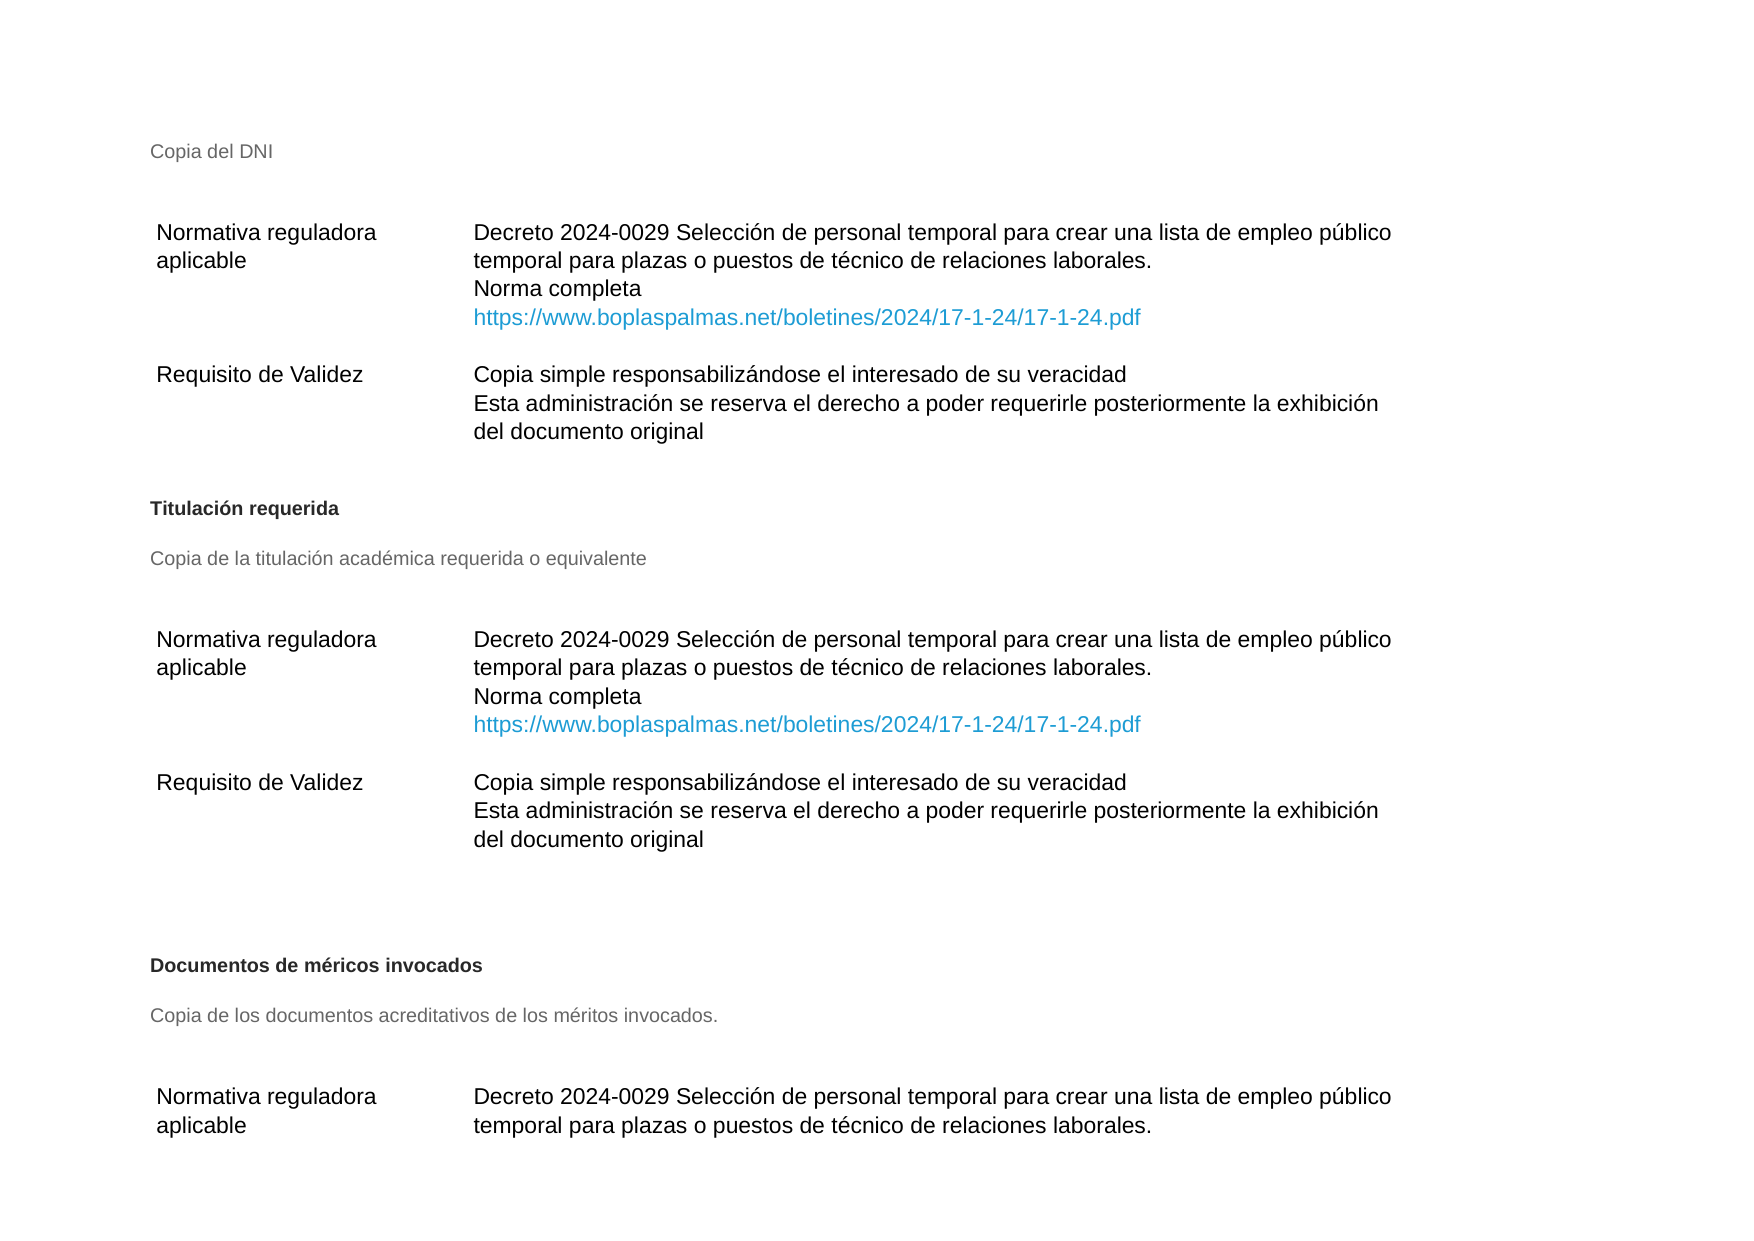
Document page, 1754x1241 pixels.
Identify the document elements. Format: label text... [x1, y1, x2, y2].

table_header Normativa reguladora aplicable [150, 1077, 467, 1163]
table_header Decreto 2024-0029 Selección de personal temporal para crear una lista de empleo público temporal para plazas o puestos de técnico de relaciones laborales. Norma completa https://www.boplaspalmas.net/boletines/2024/17-1-24/17-1-24.pdf [467, 212, 1403, 355]
table_header Normativa reguladora aplicable [150, 620, 467, 762]
text Copia de los documentos acreditativos de los méritos invocados. [150, 977, 1604, 1027]
table_cell Requisito de Validez [150, 355, 467, 469]
table_header Decreto 2024-0029 Selección de personal temporal para crear una lista de empleo público temporal para plazas o puestos de técnico de relaciones laborales. [467, 1077, 1403, 1163]
table_header Decreto 2024-0029 Selección de personal temporal para crear una lista de empleo público temporal para plazas o puestos de técnico de relaciones laborales. Norma completa https://www.boplaspalmas.net/boletines/2024/17-1-24/17-1-24.pdf [467, 620, 1403, 762]
text Copia de la titulación académica requerida o equivalente [150, 519, 1604, 569]
text Copia del DNI [150, 112, 1604, 162]
text Documentos de méricos invocados [150, 927, 1604, 977]
text Titulación requerida [150, 469, 1604, 519]
table_cell Requisito de Validez [150, 763, 467, 877]
table_cell Copia simple responsabilizándose el interesado de su veracidad Esta administración se reserva el derecho a poder requerirle posteriormente la exhibición del documento original [467, 763, 1403, 877]
table_cell Copia simple responsabilizándose el interesado de su veracidad Esta administración se reserva el derecho a poder requerirle posteriormente la exhibición del documento original [467, 355, 1403, 469]
table_header Normativa reguladora aplicable [150, 212, 467, 355]
